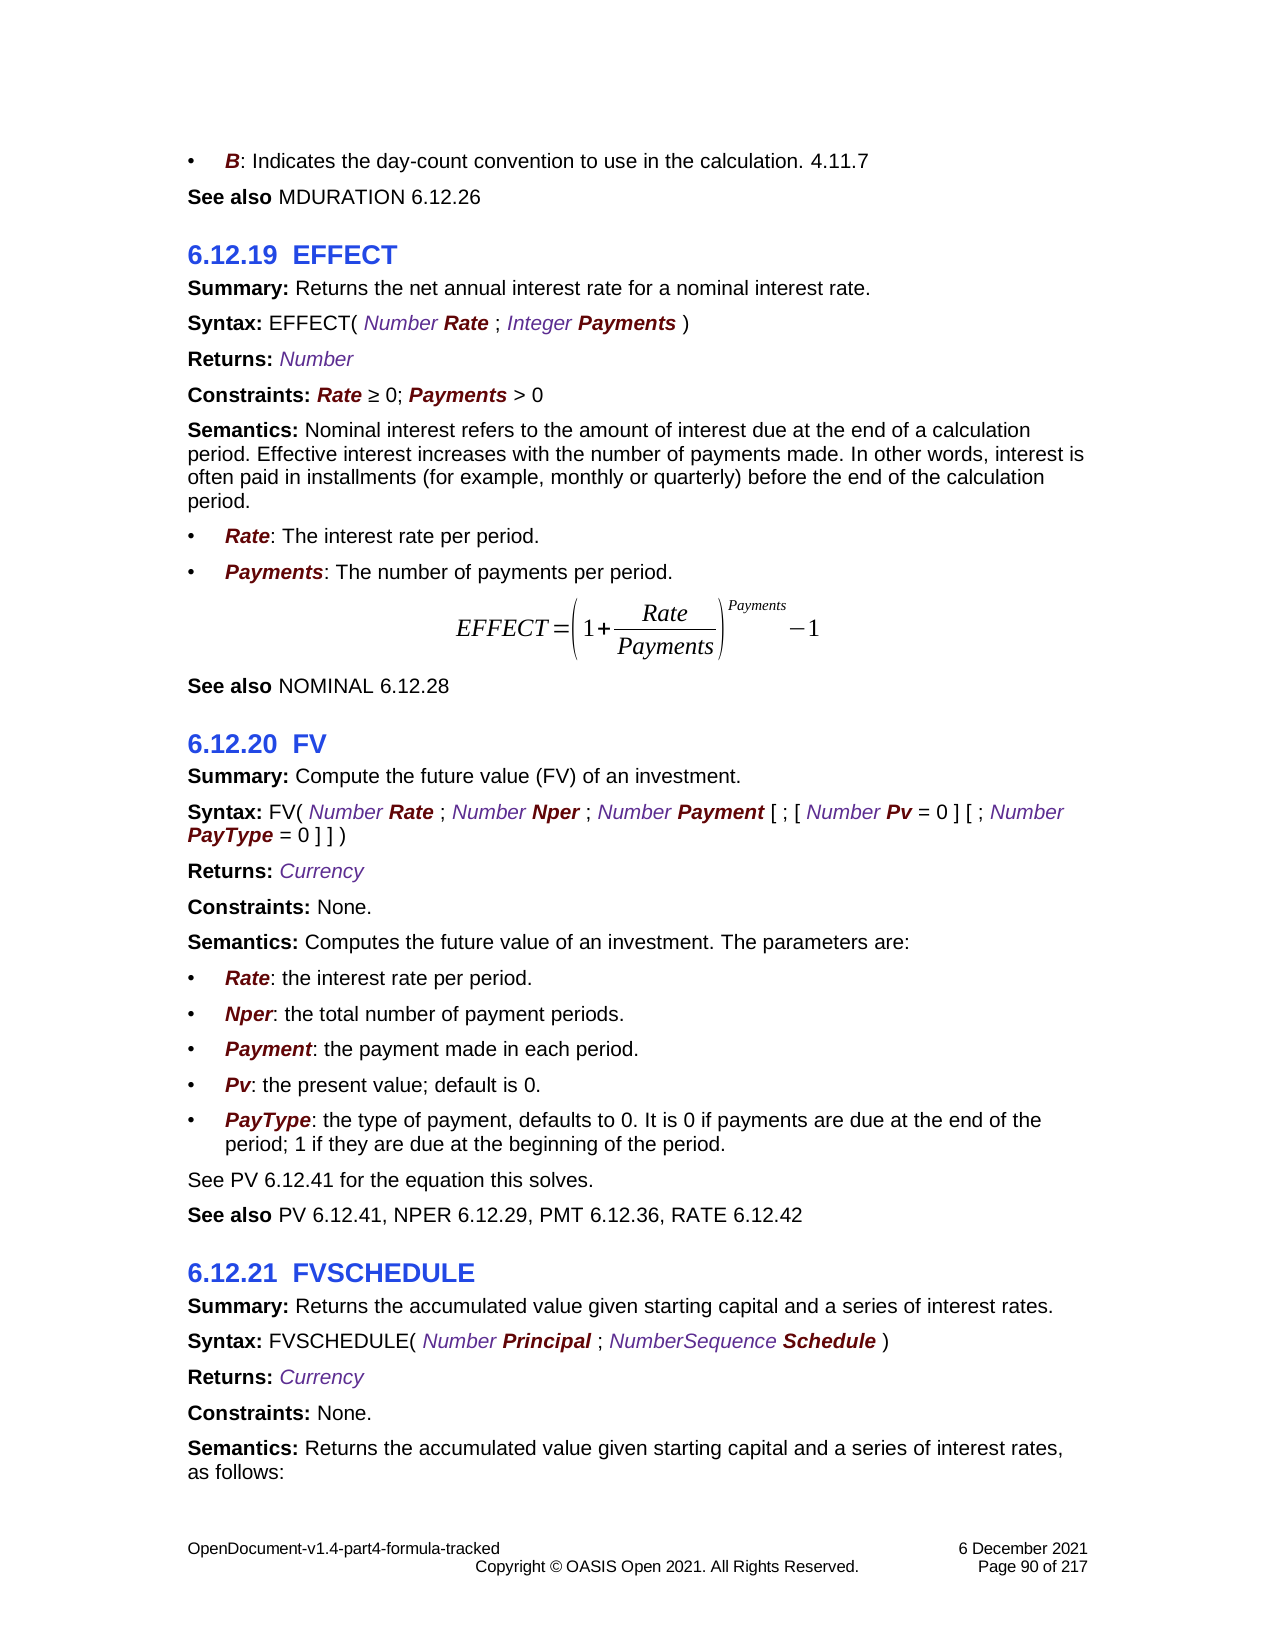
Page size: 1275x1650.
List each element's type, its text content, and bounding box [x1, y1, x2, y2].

text Semantics: Returns the accumulated value given starting capital and a series of interest rates, as follows: [187, 1437, 1088, 1484]
list Rate: The interest rate per period. [187, 525, 1088, 548]
text Summary: Returns the net annual interest rate for a nominal interest rate. [187, 276, 1088, 300]
list B: Indicates the day-count convention to use in the calculation. 4.11.7 [187, 150, 1088, 173]
text Returns: Currency [187, 1366, 1088, 1389]
text See also PV 6.12.41, NPER 6.12.29, PMT 6.12.36, RATE 6.12.42 [187, 1204, 1088, 1227]
text Semantics: Nominal interest refers to the amount of interest due at the end of a calculation period. Effective interest increases with the number of payments made. In other words, interest is often paid in installments (for example, monthly or quarterly) before the end of the calculation period. [187, 419, 1088, 513]
text Semantics: Computes the future value of an investment. The parameters are: [187, 931, 1088, 954]
subtitle EFFECT [187, 240, 1088, 270]
list Rate: the interest rate per period. [187, 966, 1088, 990]
list Payment: the payment made in each period. [187, 1038, 1088, 1061]
subtitle FVSCHEDULE [187, 1258, 1088, 1288]
text See also MDURATION 6.12.26 [187, 186, 1088, 209]
text Syntax: FV( Number Rate ; Number Nper ; Number Payment [ ; [ Number Pv = 0 ] [ ; Number PayType = 0 ] ] ) [187, 800, 1088, 847]
text See PV 6.12.41 for the equation this solves. [187, 1168, 1088, 1192]
text Syntax: FVSCHEDULE( Number Principal ; NumberSequence Schedule ) [187, 1330, 1088, 1353]
text Syntax: EFFECT( Number Rate ; Integer Payments ) [187, 312, 1088, 335]
text Returns: Currency [187, 859, 1088, 883]
text See also NOMINAL 6.12.28 [187, 674, 1088, 698]
list Nper: the total number of payment periods. [187, 1002, 1088, 1026]
text Constraints: None. [187, 1401, 1088, 1425]
list Payments: The number of payments per period. [187, 561, 1088, 584]
text Constraints: Rate ≥ 0; Payments > 0 [187, 383, 1088, 407]
list PayType: the type of payment, defaults to 0. It is 0 if payments are due at the end of the period; 1 if they are due at the beginning of the period. [187, 1109, 1088, 1156]
text Summary: Compute the future value (FV) of an investment. [187, 765, 1088, 788]
text Constraints: None. [187, 895, 1088, 919]
text Returns: Number [187, 347, 1088, 371]
list Pv: the present value; default is 0. [187, 1073, 1088, 1097]
text Summary: Returns the accumulated value given starting capital and a series of interest rates. [187, 1294, 1088, 1318]
subtitle FV [187, 729, 1088, 759]
